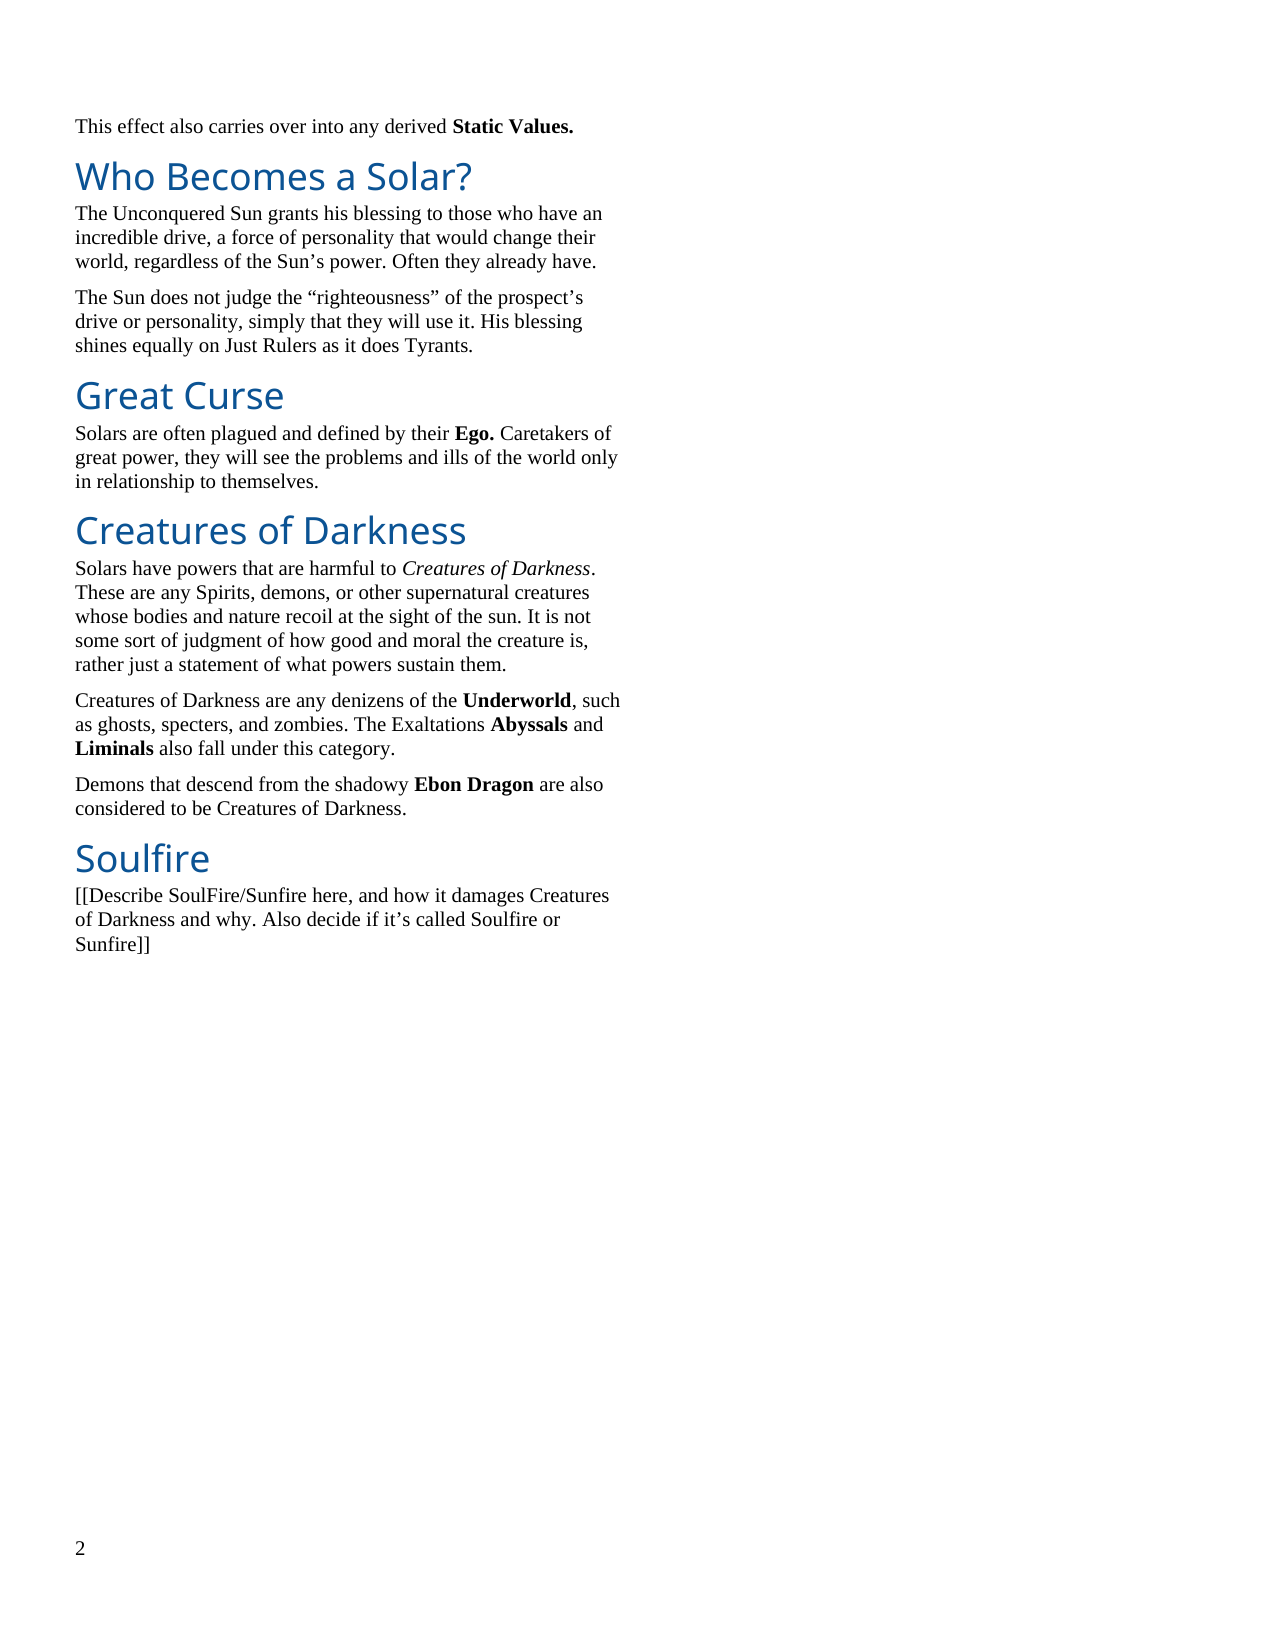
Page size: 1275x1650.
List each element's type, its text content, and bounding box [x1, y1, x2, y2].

text Demons that descend from the shadowy Ebon Dragon are also considered to be Creatures of Darkness. [75, 772, 628, 820]
text The Unconquered Sun grants his blessing to those who have an incredible drive, a force of personality that would change their world, regardless of the Sun’s power. Often they already have. [75, 201, 628, 273]
subtitle Great Curse [75, 369, 628, 421]
text The Sun does not judge the “righteousness” of the prospect’s drive or personality, simply that they will use it. His blessing shines equally on Just Rulers as it does Tyrants. [75, 285, 628, 357]
subtitle Who Becomes a Solar? [75, 150, 628, 201]
text Solars have powers that are harmful to Creatures of Darkness. These are any Spirits, demons, or other supernatural creatures whose bodies and nature recoil at the sight of the sun. It is not some sort of judgment of how good and moral the creature is, rather just a statement of what powers sustain them. [75, 556, 628, 676]
text This effect also carries over into any derived Static Values. [75, 114, 628, 138]
text [[Describe SoulFire/Sunfire here, and how it damages Creatures of Darkness and why. Also decide if it’s called Soulfire or Sunfire]] [75, 883, 628, 956]
subtitle Creatures of Darkness [75, 505, 628, 556]
text Solars are often plagued and defined by their Ego. Caretakers of great power, they will see the problems and ills of the world only in relationship to themselves. [75, 421, 628, 493]
subtitle Soulfire [75, 832, 628, 883]
text Creatures of Darkness are any denizens of the Underworld, such as ghosts, specters, and zombies. The Exaltations Abyssals and Liminals also fall under this category. [75, 688, 628, 760]
